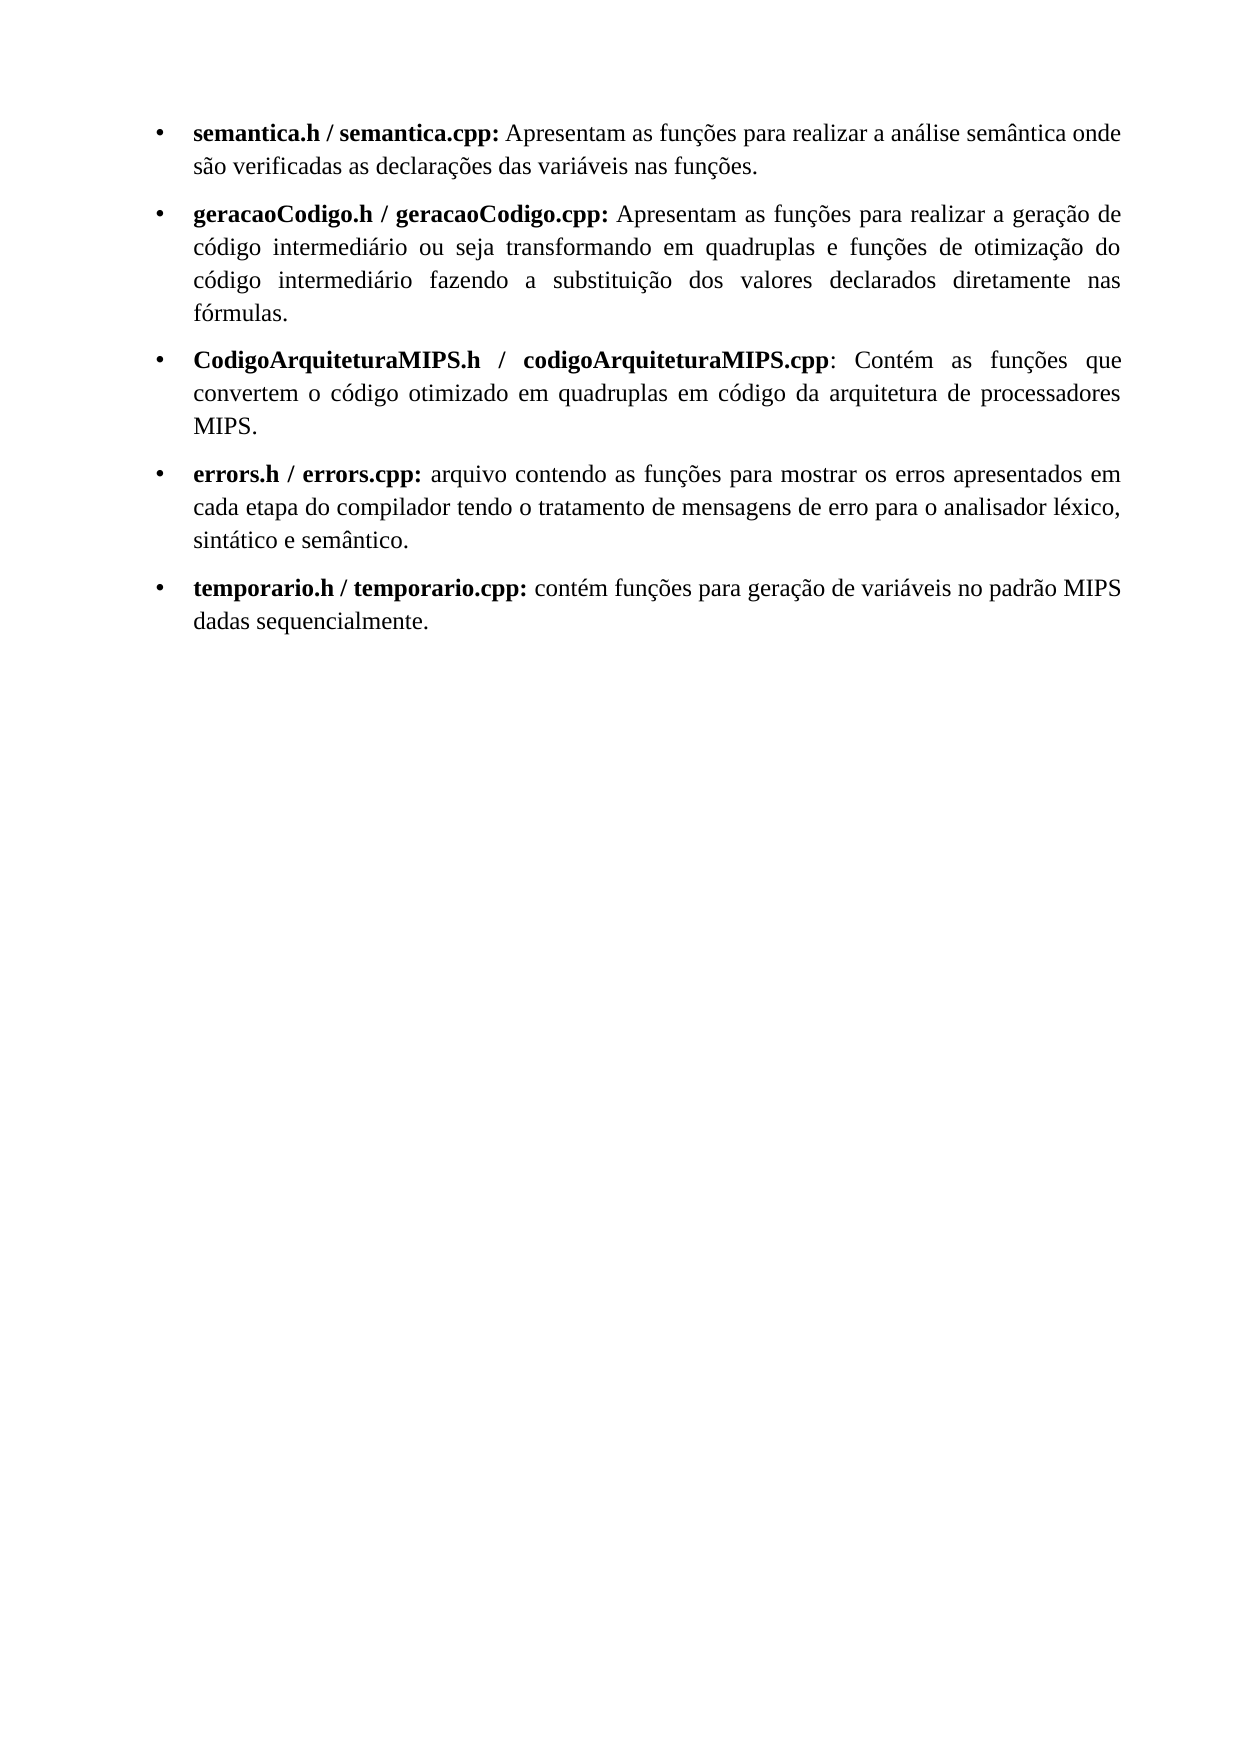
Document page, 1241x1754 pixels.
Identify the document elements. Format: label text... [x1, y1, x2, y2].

list semantica.h / semantica.cpp: Apresentam as funções para realizar a análise semântica onde são verificadas as declarações das variáveis nas funções. [156, 118, 1122, 180]
list CodigoArquiteturaMIPS.h / codigoArquiteturaMIPS.cpp: Contém as funções que convertem o código otimizado em quadruplas em código da arquitetura de processadores MIPS. [156, 345, 1122, 440]
list temporario.h / temporario.cpp: contém funções para geração de variáveis no padrão MIPS dadas sequencialmente. [156, 573, 1122, 634]
list geracaoCodigo.h / geracaoCodigo.cpp: Apresentam as funções para realizar a geração de código intermediário ou seja transformando em quadruplas e funções de otimização do código intermediário fazendo a substituição dos valores declarados diretamente nas fórmulas. [156, 199, 1122, 327]
list errors.h / errors.cpp: arquivo contendo as funções para mostrar os erros apresentados em cada etapa do compilador tendo o tratamento de mensagens de erro para o analisador léxico, sintático e semântico. [156, 459, 1122, 554]
